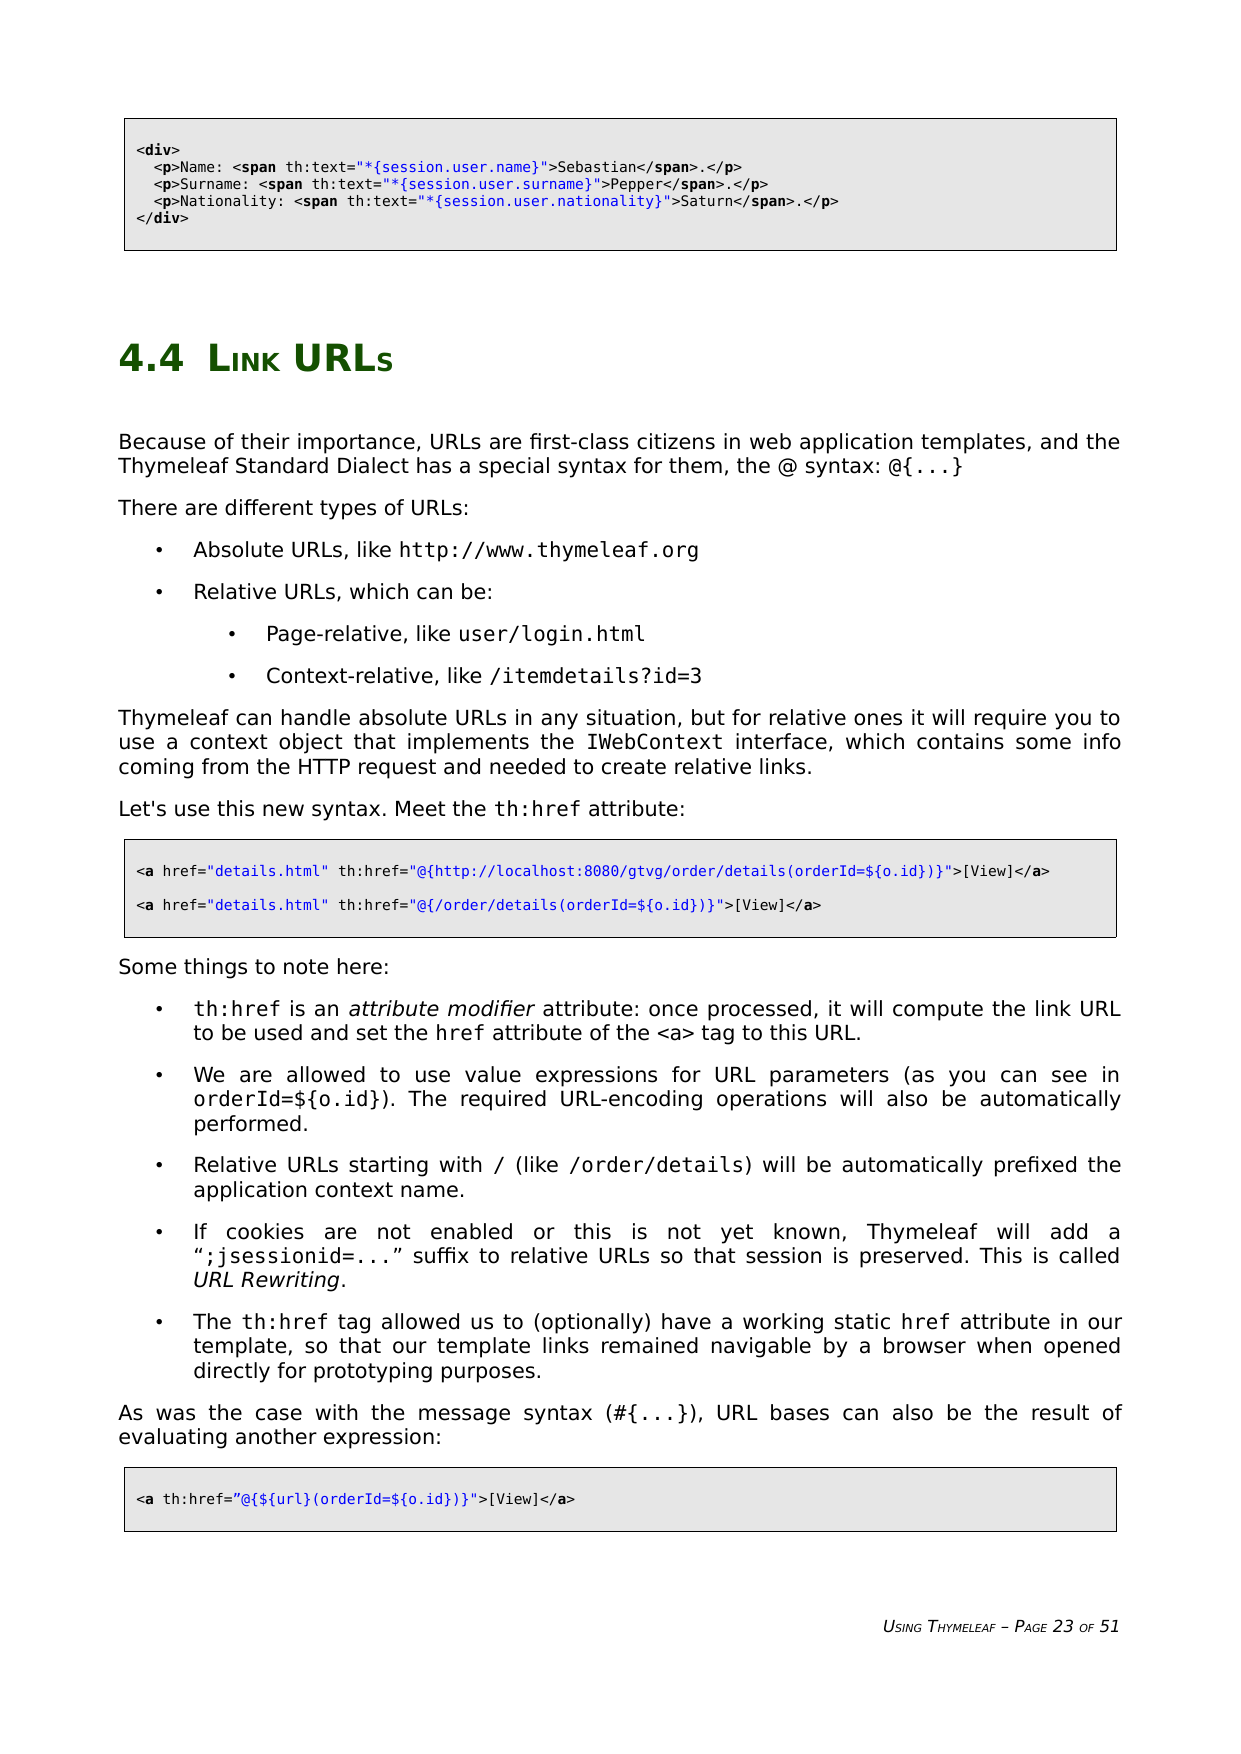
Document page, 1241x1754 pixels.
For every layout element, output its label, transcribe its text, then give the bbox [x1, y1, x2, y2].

list Relative URLs starting with / (like /order/details) will be automatically prefixed the application context name. [156, 1153, 1122, 1202]
subtitle Link URLs [118, 336, 1122, 380]
list Context-relative, like /itemdetails?id=3 [228, 664, 1122, 688]
text <a th:href=”@{${url}(orderId=${o.id})}">[View]</a> [125, 1468, 1116, 1531]
list Relative URLs, which can be: [156, 580, 1122, 604]
text <a href="details.html" th:href="@{http://localhost:8080/gtvg/order/details(orderId=${o.id})}">[View]</a> <a href="details.html" th:href="@{/order/details(orderId=${o.id})}">[View]</a> [125, 840, 1116, 937]
text Let's use this new syntax. Meet the th:href attribute: [118, 797, 1122, 821]
text <div> <p>Name: <span th:text="*{session.user.name}">Sebastian</span>.</p> <p>Surname: <span th:text="*{session.user.surname}">Pepper</span>.</p> <p>Nationality: <span th:text="*{session.user.nationality}">Saturn</span>.</p> </div> [125, 119, 1116, 250]
list If cookies are not enabled or this is not yet known, Thymeleaf will add a “;jsessionid=...” suffix to relative URLs so that session is preserved. This is called URL Rewriting. [156, 1220, 1122, 1293]
list We are allowed to use value expressions for URL parameters (as you can see in orderId=${o.id}). The required URL-encoding operations will also be automatically performed. [156, 1063, 1122, 1136]
text Because of their importance, URLs are first-class citizens in web application templates, and the Thymeleaf Standard Dialect has a special syntax for them, the @ syntax: @{...} [118, 430, 1122, 478]
list th:href is an attribute modifier attribute: once processed, it will compute the link URL to be used and set the href attribute of the <a> tag to this URL. [156, 997, 1122, 1045]
list The th:href tag allowed us to (optionally) have a working static href attribute in our template, so that our template links remained navigable by a browser when opened directly for prototyping purposes. [156, 1310, 1122, 1383]
list Page-relative, like user/login.html [228, 622, 1122, 646]
text Thymeleaf can handle absolute URLs in any situation, but for relative ones it will require you to use a context object that implements the IWebContext interface, which contains some info coming from the HTTP request and needed to create relative links. [118, 706, 1122, 779]
text As was the case with the message syntax (#{...}), URL bases can also be the result of evaluating another expression: [118, 1401, 1122, 1449]
text There are different types of URLs: [118, 496, 1122, 521]
text Some things to note here: [118, 955, 1122, 979]
list Absolute URLs, like http://www.thymeleaf.org [156, 538, 1122, 562]
